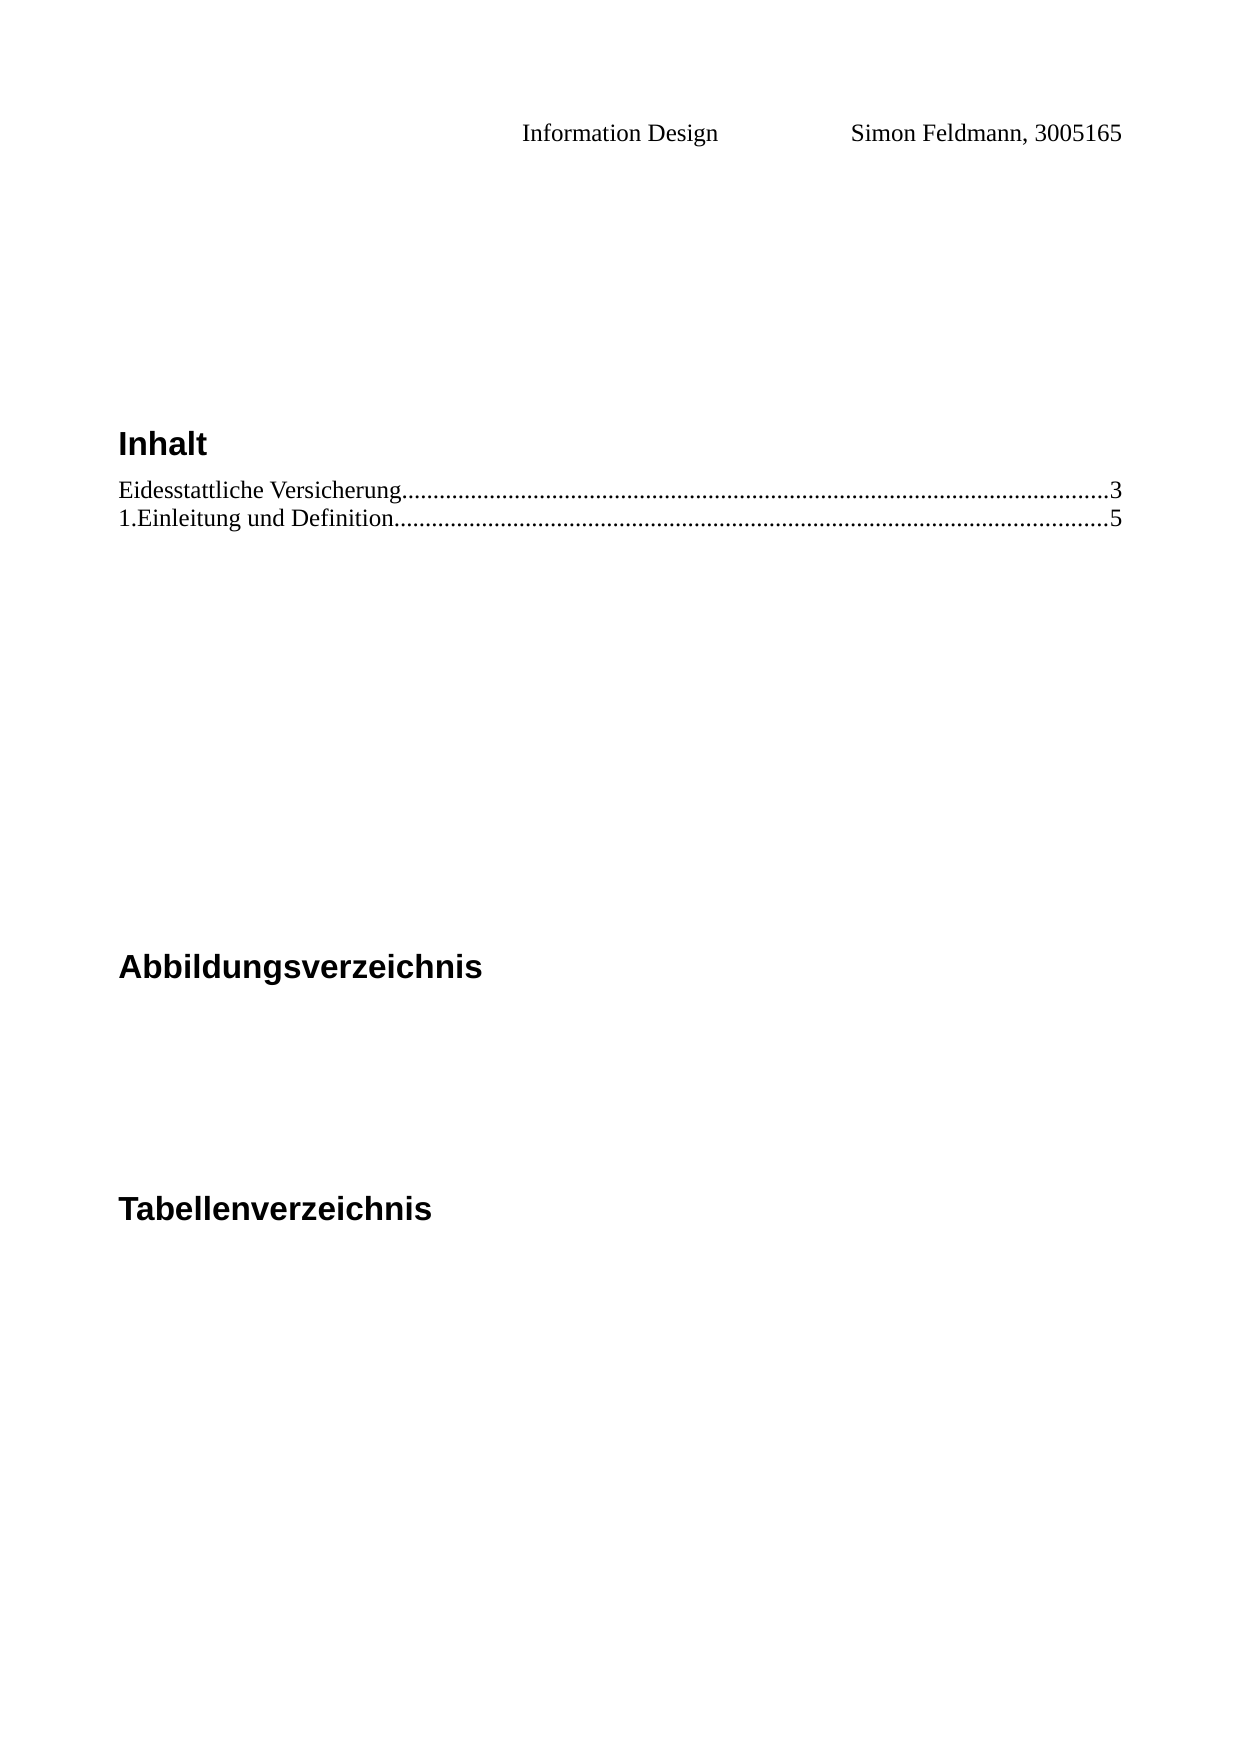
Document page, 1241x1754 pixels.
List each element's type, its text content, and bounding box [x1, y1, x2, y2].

subtitle Tabellenverzeichnis [118, 1189, 1122, 1228]
text Eidesstattliche Versicherung 3 [118, 475, 1122, 503]
text 1.Einleitung und Definition 5 [118, 503, 1122, 532]
subtitle Abbildungsverzeichnis [118, 947, 1122, 985]
subtitle Inhalt [118, 424, 1122, 462]
